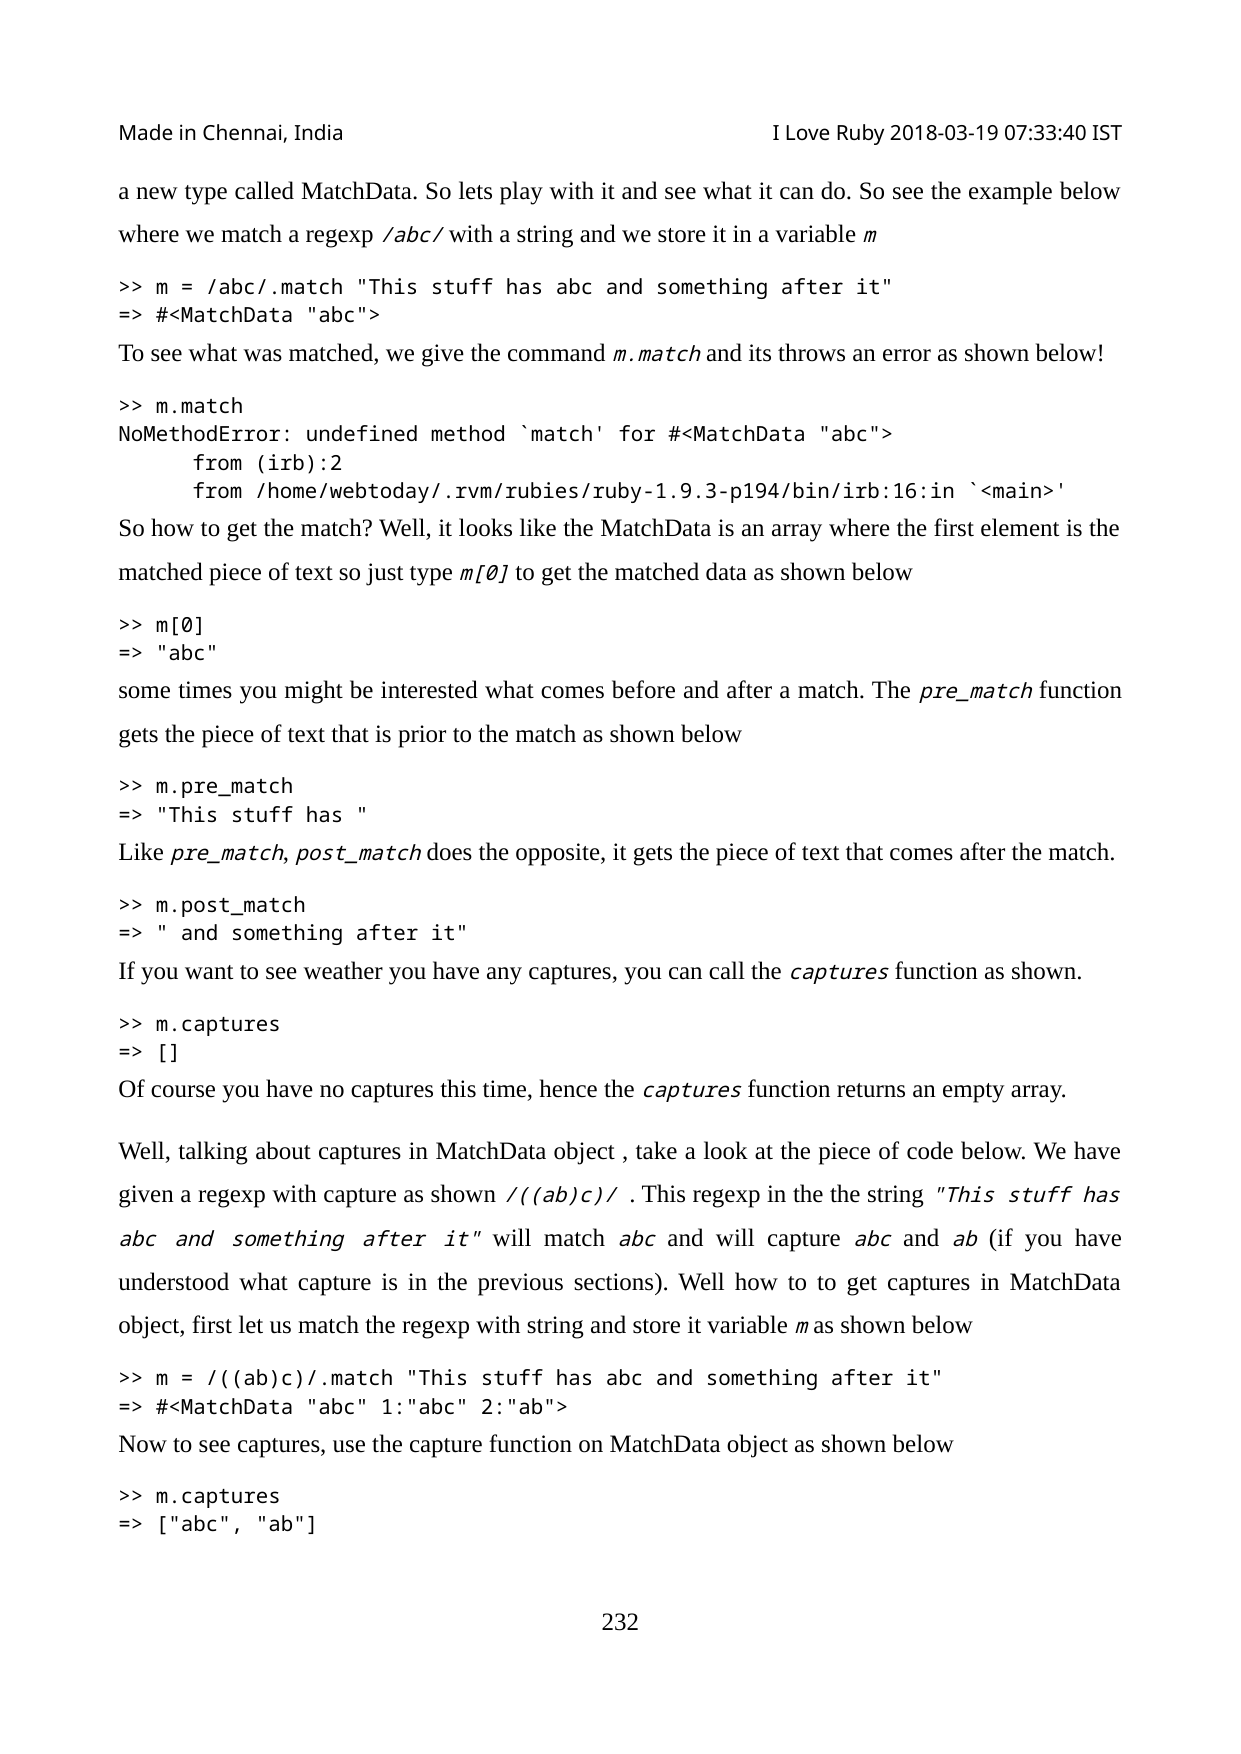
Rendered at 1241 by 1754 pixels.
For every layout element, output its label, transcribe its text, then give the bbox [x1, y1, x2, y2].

text If you want to see weather you have any captures, you can call the captures function as shown. [118, 956, 1122, 985]
text >> m[0] [118, 610, 1122, 638]
text So how to get the match? Well, it looks like the MatchData is an array where the first element is the matched piece of text so just type m[0] to get the matched data as shown below [118, 513, 1122, 586]
text some times you might be interested what comes before and after a match. The pre_match function gets the piece of text that is prior to the match as shown below [118, 675, 1122, 748]
text >> m = /abc/.match "This stuff has abc and something after it" [118, 272, 1122, 301]
text >> m.captures [118, 1481, 1122, 1509]
text => ["abc", "ab"] [118, 1509, 1122, 1538]
text >> m.captures [118, 1009, 1122, 1037]
text >> m.pre_match [118, 771, 1122, 800]
text => [] [118, 1037, 1122, 1066]
text => #<MatchData "abc"> [118, 301, 1122, 329]
text => "This stuff has " [118, 800, 1122, 828]
text Now to see captures, use the capture function on MatchData object as shown below [118, 1429, 1122, 1458]
text a new type called MatchData. So lets play with it and see what it can do. So see the example below where we match a regexp /abc/ with a string and we store it in a variable m [118, 176, 1122, 249]
text >> m.post_match [118, 890, 1122, 918]
text >> m = /((ab)c)/.match "This stuff has abc and something after it" [118, 1363, 1122, 1392]
text from (irb):2 [118, 448, 1122, 476]
text NoMethodError: undefined method `match' for #<MatchData "abc"> [118, 419, 1122, 448]
text To see what was matched, we give the command m.match and its throws an error as shown below! [118, 338, 1122, 367]
text >> m.match [118, 391, 1122, 419]
text Like pre_match, post_match does the opposite, it gets the piece of text that comes after the match. [118, 837, 1122, 866]
text from /home/webtoday/.rvm/rubies/ruby-1.9.3-p194/bin/irb:16:in `<main>' [118, 476, 1122, 505]
text => #<MatchData "abc" 1:"abc" 2:"ab"> [118, 1392, 1122, 1420]
text => "abc" [118, 638, 1122, 667]
text => " and something after it" [118, 918, 1122, 947]
text Of course you have no captures this time, hence the captures function returns an empty array. [118, 1074, 1122, 1104]
text Well, talking about captures in MatchData object , take a look at the piece of code below. We have given a regexp with capture as shown /((ab)c)/ . This regexp in the the string "This stuff has abc and something after it" will match abc and will capture abc and ab (if you have understood what capture is in the previous sections). Well how to to get captures in MatchData object, first let us match the regexp with string and store it variable m as shown below [118, 1136, 1122, 1340]
